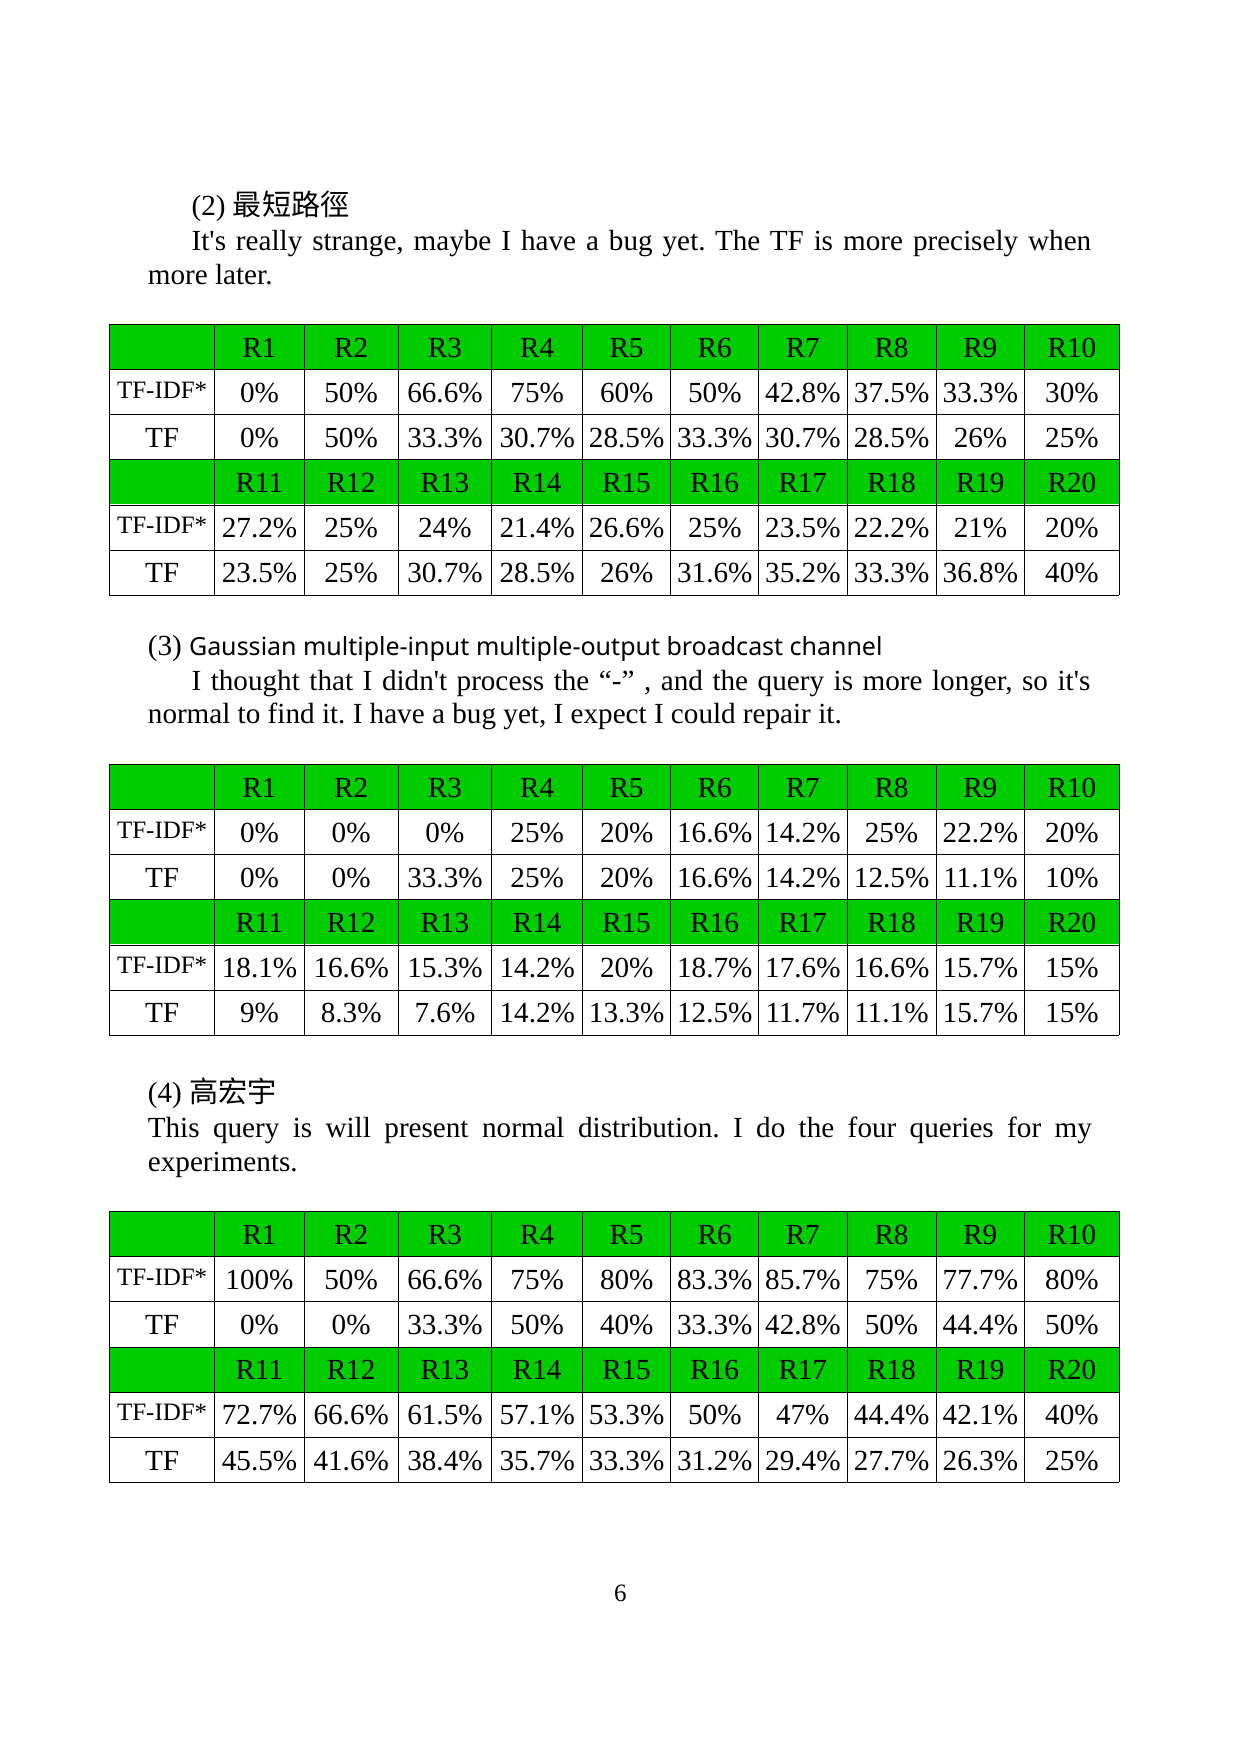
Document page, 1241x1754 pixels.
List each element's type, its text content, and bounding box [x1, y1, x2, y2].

table_cell 26.6% [583, 506, 670, 549]
table_cell 66.6% [399, 1257, 491, 1301]
table_cell 16.6% [671, 855, 758, 899]
table_cell 50% [492, 1302, 582, 1347]
table_cell 25% [1025, 415, 1119, 459]
table_cell R12 [305, 900, 398, 944]
table_header R10 [1025, 765, 1119, 809]
table_header R8 [848, 1212, 936, 1256]
table_cell 25% [492, 810, 582, 854]
table_cell R14 [492, 460, 582, 504]
table_cell 21.4% [492, 506, 582, 549]
table_cell 33.3% [937, 370, 1024, 414]
table_cell TF [110, 855, 214, 899]
table_cell 75% [848, 1257, 936, 1301]
table_cell R11 [215, 460, 304, 504]
table_cell TF [110, 415, 214, 459]
table_cell R12 [305, 460, 398, 504]
table_header R6 [671, 765, 758, 809]
table_cell 50% [305, 1257, 398, 1301]
table_header R2 [305, 1212, 398, 1256]
table_cell R16 [671, 900, 758, 944]
table_cell 0% [215, 855, 304, 899]
table_cell 66.6% [305, 1393, 398, 1437]
table_cell 15.7% [937, 946, 1024, 989]
table_cell 50% [671, 1393, 758, 1437]
table_cell TF [110, 991, 214, 1035]
table_cell R20 [1025, 1348, 1119, 1392]
table_cell 14.2% [759, 855, 847, 899]
table_cell R15 [583, 1348, 670, 1392]
table_cell 14.2% [759, 810, 847, 854]
table_cell 12.5% [848, 855, 936, 899]
table_cell 47% [759, 1393, 847, 1437]
table_cell 53.3% [583, 1393, 670, 1437]
table_cell 35.7% [492, 1438, 582, 1482]
table_cell 18.7% [671, 946, 758, 989]
table_header R5 [583, 765, 670, 809]
table_cell 15% [1025, 946, 1119, 989]
table_header R2 [305, 765, 398, 809]
table_cell 7.6% [399, 991, 491, 1035]
table_cell 15.7% [937, 991, 1024, 1035]
table_cell R20 [1025, 460, 1119, 504]
table_cell 11.7% [759, 991, 847, 1035]
table_cell R19 [937, 900, 1024, 944]
table_header R10 [1025, 325, 1119, 369]
table_cell R20 [1025, 900, 1119, 944]
table_header R7 [759, 325, 847, 369]
table_cell 50% [305, 370, 398, 414]
table_cell 16.6% [848, 946, 936, 989]
table_cell 33.3% [399, 415, 491, 459]
table_cell 22.2% [937, 810, 1024, 854]
table_cell [110, 460, 214, 504]
table_cell 35.2% [759, 551, 847, 595]
table_cell 11.1% [937, 855, 1024, 899]
table_cell 21% [937, 506, 1024, 549]
table_cell 0% [305, 855, 398, 899]
table_cell 0% [305, 810, 398, 854]
table_cell 20% [583, 855, 670, 899]
table_cell R13 [399, 1348, 491, 1392]
table_header R4 [492, 765, 582, 809]
table_cell 75% [492, 370, 582, 414]
table_cell 66.6% [399, 370, 491, 414]
table_cell 33.3% [671, 415, 758, 459]
table_cell 25% [1025, 1438, 1119, 1482]
table_cell 16.6% [671, 810, 758, 854]
table_header R10 [1025, 1212, 1119, 1256]
table_cell 61.5% [399, 1393, 491, 1437]
table_cell 30.7% [399, 551, 491, 595]
table_cell 15.3% [399, 946, 491, 989]
table_cell 30.7% [759, 415, 847, 459]
table_cell R13 [399, 460, 491, 504]
table_cell 33.3% [583, 1438, 670, 1482]
table_cell 0% [399, 810, 491, 854]
table_cell 83.3% [671, 1257, 758, 1301]
table_cell 0% [215, 1302, 304, 1347]
table_cell TF-IDF* [110, 506, 214, 549]
table_header [110, 765, 214, 809]
table_cell [110, 900, 214, 944]
table_cell TF-IDF* [110, 370, 214, 414]
table_cell 20% [583, 810, 670, 854]
table_cell 23.5% [215, 551, 304, 595]
table_header R8 [848, 765, 936, 809]
table_cell TF-IDF* [110, 810, 214, 854]
table_cell TF [110, 1438, 214, 1482]
table_cell 20% [1025, 506, 1119, 549]
table_cell R19 [937, 1348, 1024, 1392]
table_cell 40% [1025, 551, 1119, 595]
table_header R2 [305, 325, 398, 369]
table_cell R11 [215, 900, 304, 944]
table_header R6 [671, 325, 758, 369]
table_cell R13 [399, 900, 491, 944]
table_cell 16.6% [305, 946, 398, 989]
table_cell 25% [671, 506, 758, 549]
table_cell 26% [937, 415, 1024, 459]
table_header R7 [759, 765, 847, 809]
table_cell 28.5% [583, 415, 670, 459]
table_header R8 [848, 325, 936, 369]
table_cell 26% [583, 551, 670, 595]
table_cell 11.1% [848, 991, 936, 1035]
table_cell R18 [848, 460, 936, 504]
table_cell 31.6% [671, 551, 758, 595]
table_cell 45.5% [215, 1438, 304, 1482]
table_header R7 [759, 1212, 847, 1256]
table_cell 33.3% [671, 1302, 758, 1347]
table_cell 14.2% [492, 946, 582, 989]
table_header R4 [492, 1212, 582, 1256]
table_cell 14.2% [492, 991, 582, 1035]
table_cell TF-IDF* [110, 946, 214, 989]
table_cell 77.7% [937, 1257, 1024, 1301]
table_header R5 [583, 325, 670, 369]
table_cell R12 [305, 1348, 398, 1392]
table_header R1 [215, 1212, 304, 1256]
table_header R5 [583, 1212, 670, 1256]
table_cell 28.5% [848, 415, 936, 459]
table_cell 8.3% [305, 991, 398, 1035]
table_cell 44.4% [937, 1302, 1024, 1347]
table_cell 42.1% [937, 1393, 1024, 1437]
table_cell R11 [215, 1348, 304, 1392]
table_cell R17 [759, 460, 847, 504]
table_cell R19 [937, 460, 1024, 504]
table_cell 17.6% [759, 946, 847, 989]
table_cell 31.2% [671, 1438, 758, 1482]
table_cell 20% [1025, 810, 1119, 854]
table_cell 25% [305, 506, 398, 549]
table_cell 9% [215, 991, 304, 1035]
table_cell 15% [1025, 991, 1119, 1035]
table_header R9 [937, 765, 1024, 809]
table_cell R16 [671, 460, 758, 504]
table_cell R14 [492, 1348, 582, 1392]
table_cell 25% [492, 855, 582, 899]
table_cell TF-IDF* [110, 1257, 214, 1301]
table_cell 20% [583, 946, 670, 989]
text It's really strange, maybe I have a bug yet. The TF is more precisely when more later. [148, 223, 1093, 291]
table_cell R18 [848, 900, 936, 944]
table_cell 23.5% [759, 506, 847, 549]
table_cell 60% [583, 370, 670, 414]
table_cell R18 [848, 1348, 936, 1392]
table_cell R15 [583, 900, 670, 944]
table_cell 42.8% [759, 370, 847, 414]
table_cell 0% [215, 810, 304, 854]
table_cell 0% [305, 1302, 398, 1347]
table_header [110, 325, 214, 369]
table_cell 72.7% [215, 1393, 304, 1437]
table_cell 50% [671, 370, 758, 414]
table_header [110, 1212, 214, 1256]
table_cell 0% [215, 370, 304, 414]
table_header R9 [937, 1212, 1024, 1256]
table_cell 36.8% [937, 551, 1024, 595]
table_header R1 [215, 765, 304, 809]
table_header R9 [937, 325, 1024, 369]
table_cell 38.4% [399, 1438, 491, 1482]
table_header R3 [399, 765, 491, 809]
table_cell 50% [305, 415, 398, 459]
table_cell R16 [671, 1348, 758, 1392]
table_cell R14 [492, 900, 582, 944]
table_cell 22.2% [848, 506, 936, 549]
table_cell 27.7% [848, 1438, 936, 1482]
table_cell TF [110, 551, 214, 595]
table_cell 28.5% [492, 551, 582, 595]
table_cell 75% [492, 1257, 582, 1301]
table_cell 40% [583, 1302, 670, 1347]
table_cell TF-IDF* [110, 1393, 214, 1437]
table_cell 85.7% [759, 1257, 847, 1301]
table_header R6 [671, 1212, 758, 1256]
table_cell 57.1% [492, 1393, 582, 1437]
table_cell 27.2% [215, 506, 304, 549]
table_cell 50% [848, 1302, 936, 1347]
table_cell 13.3% [583, 991, 670, 1035]
table_cell 33.3% [399, 855, 491, 899]
table_cell 30% [1025, 370, 1119, 414]
table_cell 24% [399, 506, 491, 549]
text (3) Gaussian multiple-input multiple-output broadcast channel [148, 628, 1093, 663]
table_header R1 [215, 325, 304, 369]
table_cell 80% [1025, 1257, 1119, 1301]
table_cell 30.7% [492, 415, 582, 459]
table_cell 80% [583, 1257, 670, 1301]
text (4) 高宏宇 [148, 1068, 1093, 1111]
table_cell 18.1% [215, 946, 304, 989]
table_cell 33.3% [399, 1302, 491, 1347]
table_cell 25% [305, 551, 398, 595]
table_cell 10% [1025, 855, 1119, 899]
table_cell R17 [759, 900, 847, 944]
text I thought that I didn't process the “-” , and the query is more longer, so it's normal to find it. I have a bug yet, I expect I could repair it. [148, 663, 1093, 730]
table_cell 40% [1025, 1393, 1119, 1437]
table_cell 37.5% [848, 370, 936, 414]
table_cell [110, 1348, 214, 1392]
table_cell TF [110, 1302, 214, 1347]
table_cell R15 [583, 460, 670, 504]
text (2) 最短路徑 [148, 181, 1093, 223]
table_cell 29.4% [759, 1438, 847, 1482]
table_header R3 [399, 325, 491, 369]
table_cell 42.8% [759, 1302, 847, 1347]
table_cell 100% [215, 1257, 304, 1301]
table_cell 12.5% [671, 991, 758, 1035]
table_cell 50% [1025, 1302, 1119, 1347]
table_cell R17 [759, 1348, 847, 1392]
text This query is will present normal distribution. I do the four queries for my experiments. [148, 1111, 1093, 1178]
table_cell 25% [848, 810, 936, 854]
table_cell 44.4% [848, 1393, 936, 1437]
table_header R4 [492, 325, 582, 369]
table_header R3 [399, 1212, 491, 1256]
table_cell 33.3% [848, 551, 936, 595]
table_cell 26.3% [937, 1438, 1024, 1482]
table_cell 41.6% [305, 1438, 398, 1482]
table_cell 0% [215, 415, 304, 459]
